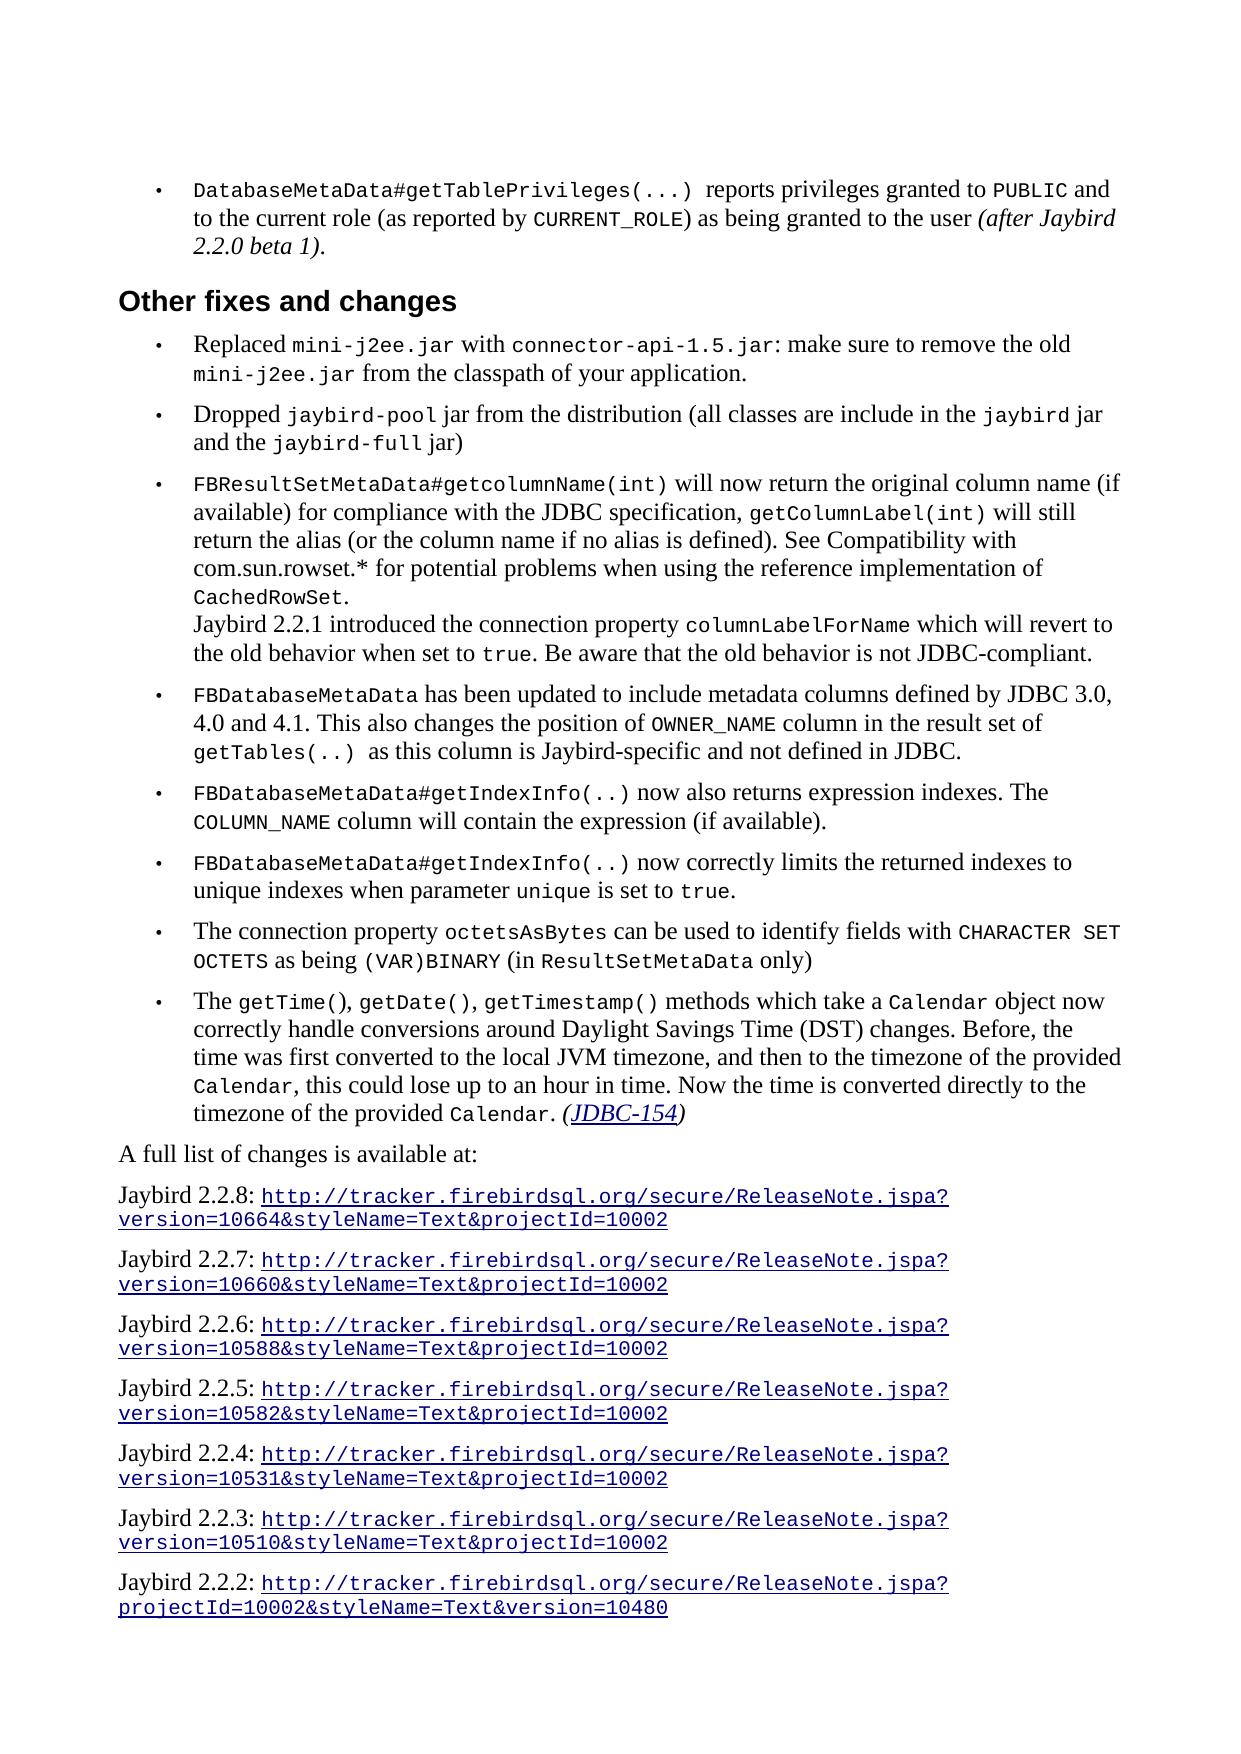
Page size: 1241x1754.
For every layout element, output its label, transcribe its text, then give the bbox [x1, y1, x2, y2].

list Replaced mini-j2ee.jar with connector-api-1.5.jar: make sure to remove the old mini-j2ee.jar from the classpath of your application. [156, 330, 1122, 387]
list Dropped jaybird-pool jar from the distribution (all classes are include in the jaybird jar and the jaybird-full jar) [156, 400, 1122, 457]
list DatabaseMetaData#getTablePrivileges(...) reports privileges granted to PUBLIC and to the current role (as reported by CURRENT_ROLE) as being granted to the user (after Jaybird 2.2.0 beta 1). [156, 175, 1122, 260]
list FBDatabaseMetaData#getIndexInfo(..) now correctly limits the returned indexes to unique indexes when parameter unique is set to true. [156, 848, 1122, 905]
text A full list of changes is available at: [118, 1141, 1122, 1168]
list The getTime(), getDate(), getTimestamp() methods which take a Calendar object now correctly handle conversions around Daylight Savings Time (DST) changes. Before, the time was first converted to the local JVM timezone, and then to the timezone of the provided Calendar, this could lose up to an hour in time. Now the time is converted directly to the timezone of the provided Calendar. (JDBC-154) [156, 987, 1122, 1128]
list FBResultSetMetaData#getcolumnName(int) will now return the original column name (if available) for compliance with the JDBC specification, getColumnLabel(int) will still return the alias (or the column name if no alias is defined). See Compatibility with com.sun.rowset.* for potential problems when using the reference implementation of CachedRowSet. Jaybird 2.2.1 introduced the connection property columnLabelForName which will revert to the old behavior when set to true. Be aware that the old behavior is not JDBC-compliant. [156, 469, 1122, 668]
text Jaybird 2.2.6: http://tracker.firebirdsql.org/secure/ReleaseNote.jspa?version=10588&styleName=Text&projectId=10002 [118, 1310, 1122, 1362]
text Jaybird 2.2.5: http://tracker.firebirdsql.org/secure/ReleaseNote.jspa?version=10582&styleName=Text&projectId=10002 [118, 1374, 1122, 1427]
text Jaybird 2.2.8: http://tracker.firebirdsql.org/secure/ReleaseNote.jspa?version=10664&styleName=Text&projectId=10002 [118, 1181, 1122, 1233]
text Jaybird 2.2.4: http://tracker.firebirdsql.org/secure/ReleaseNote.jspa?version=10531&styleName=Text&projectId=10002 [118, 1439, 1122, 1491]
text Jaybird 2.2.2: http://tracker.firebirdsql.org/secure/ReleaseNote.jspa?projectId=10002&styleName=Text&version=10480 [118, 1568, 1122, 1620]
list The connection property octetsAsBytes can be used to identify fields with CHARACTER SET OCTETS as being (VAR)BINARY (in ResultSetMetaData only) [156, 917, 1122, 974]
list FBDatabaseMetaData has been updated to include metadata columns defined by JDBC 3.0, 4.0 and 4.1. This also changes the position of OWNER_NAME column in the result set of getTables(..) as this column is Jaybird-specific and not defined in JDBC. [156, 680, 1122, 766]
subtitle Other fixes and changes [118, 285, 1122, 318]
text Jaybird 2.2.3: http://tracker.firebirdsql.org/secure/ReleaseNote.jspa?version=10510&styleName=Text&projectId=10002 [118, 1504, 1122, 1556]
text Jaybird 2.2.7: http://tracker.firebirdsql.org/secure/ReleaseNote.jspa?version=10660&styleName=Text&projectId=10002 [118, 1245, 1122, 1297]
list FBDatabaseMetaData#getIndexInfo(..) now also returns expression indexes. The COLUMN_NAME column will contain the expression (if available). [156, 778, 1122, 835]
